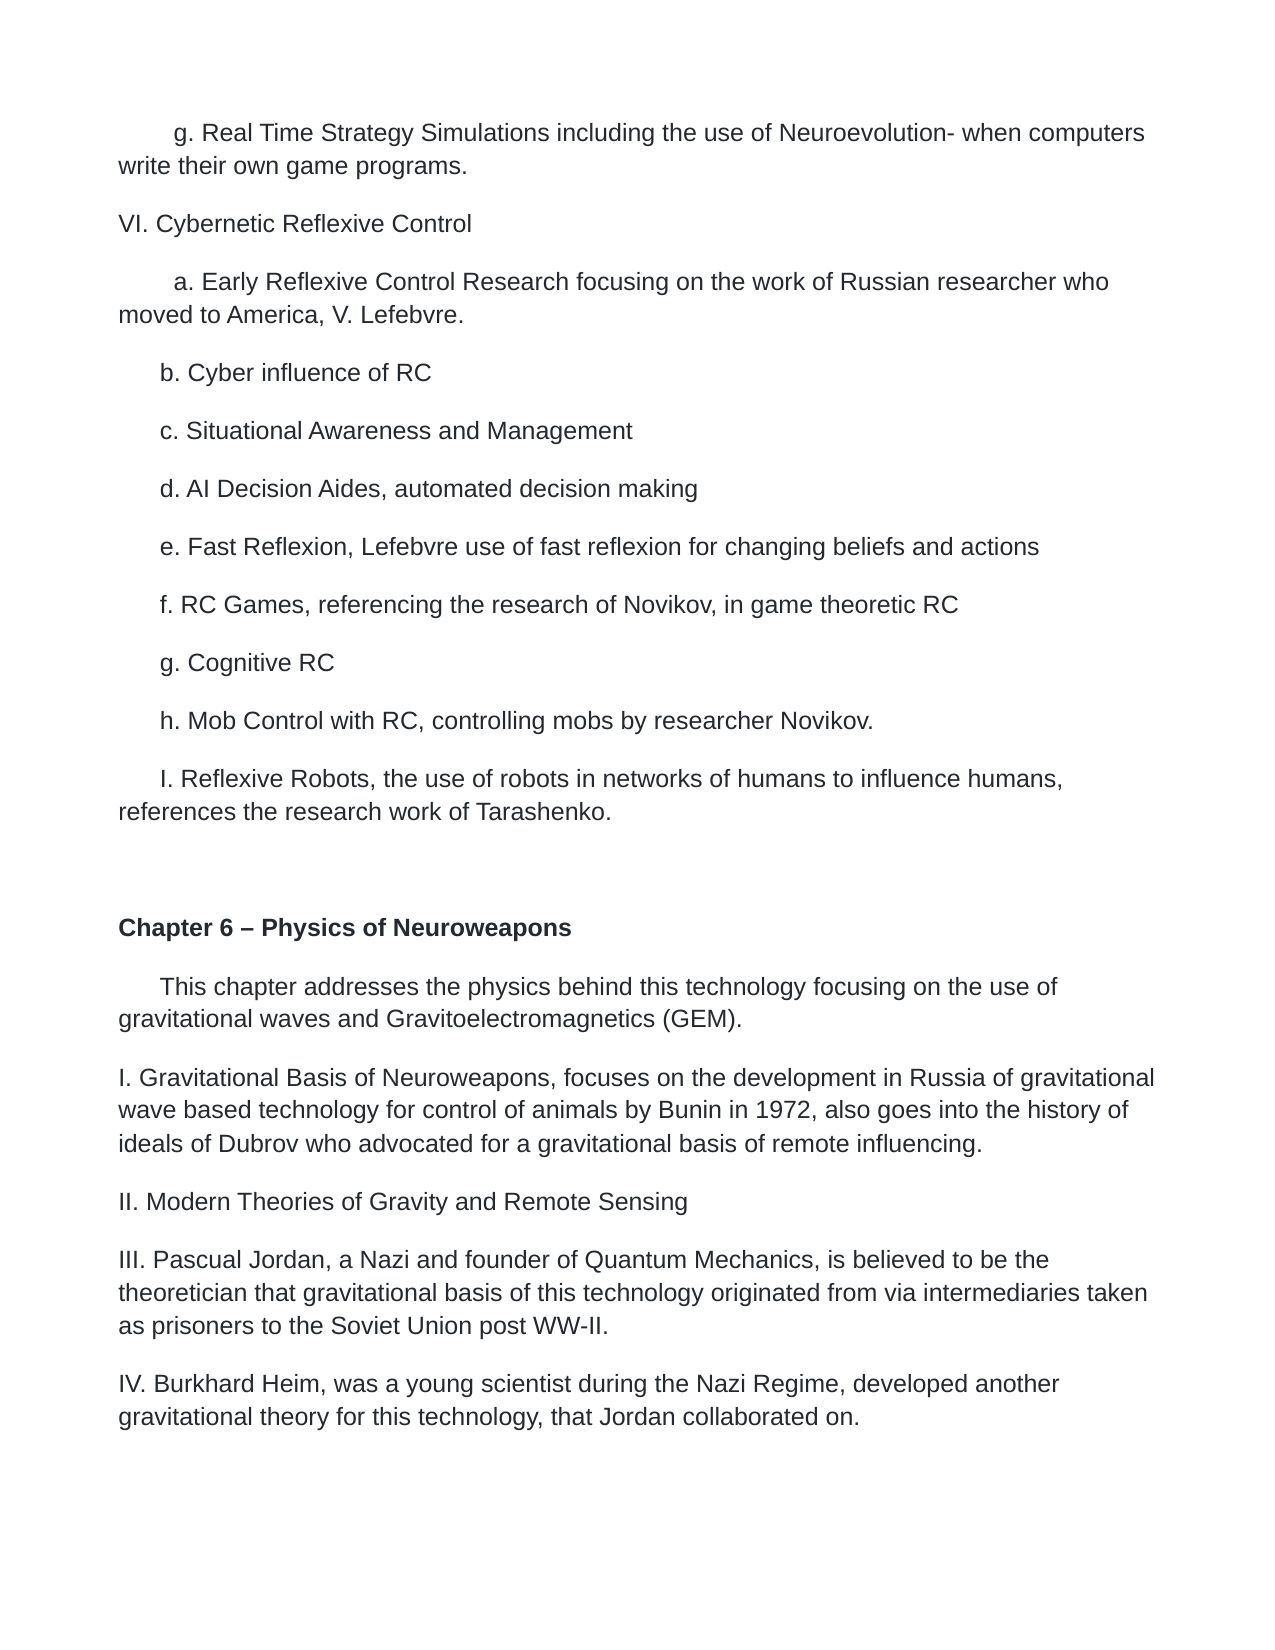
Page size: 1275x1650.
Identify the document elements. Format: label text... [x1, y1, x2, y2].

text III. Pascual Jordan, a Nazi and founder of Quantum Mechanics, is believed to be the theoretician that gravitational basis of this technology originated from via intermediaries taken as prisoners to the Soviet Union post WW-II. [118, 1244, 1157, 1339]
text h. Mob Control with RC, controlling mobs by researcher Novikov. [118, 706, 1157, 735]
text e. Fast Reflexion, Lefebvre use of fast reflexion for changing beliefs and actions [118, 532, 1157, 561]
text g. Real Time Strategy Simulations including the use of Neuroevolution- when computers write their own game programs. [118, 118, 1157, 180]
text c. Situational Awareness and Management [118, 416, 1157, 445]
text d. AI Decision Aides, automated decision making [118, 474, 1157, 503]
text a. Early Reflexive Control Research focusing on the work of Russian researcher who moved to America, V. Lefebvre. [118, 267, 1157, 329]
text VI. Cybernetic Reflexive Control [118, 209, 1157, 238]
text g. Cognitive RC [118, 648, 1157, 677]
text Chapter 6 – Physics of Neuroweapons [118, 913, 1157, 942]
text b. Cyber influence of RC [118, 358, 1157, 387]
text I. Gravitational Basis of Neuroweapons, focuses on the development in Russia of gravitational wave based technology for control of animals by Bunin in 1972, also goes into the history of ideals of Dubrov who advocated for a gravitational basis of remote influencing. [118, 1062, 1157, 1157]
text IV. Burkhard Heim, was a young scientist during the Nazi Regime, developed another gravitational theory for this technology, that Jordan collaborated on. [118, 1369, 1157, 1430]
text I. Reflexive Robots, the use of robots in networks of humans to influence humans, references the research work of Tarashenko. [118, 764, 1157, 826]
text f. RC Games, referencing the research of Novikov, in game theoretic RC [118, 590, 1157, 619]
text II. Modern Theories of Gravity and Remote Sensing [118, 1187, 1157, 1215]
text This chapter addresses the physics behind this technology focusing on the use of gravitational waves and Gravitoelectromagnetics (GEM). [118, 971, 1157, 1033]
